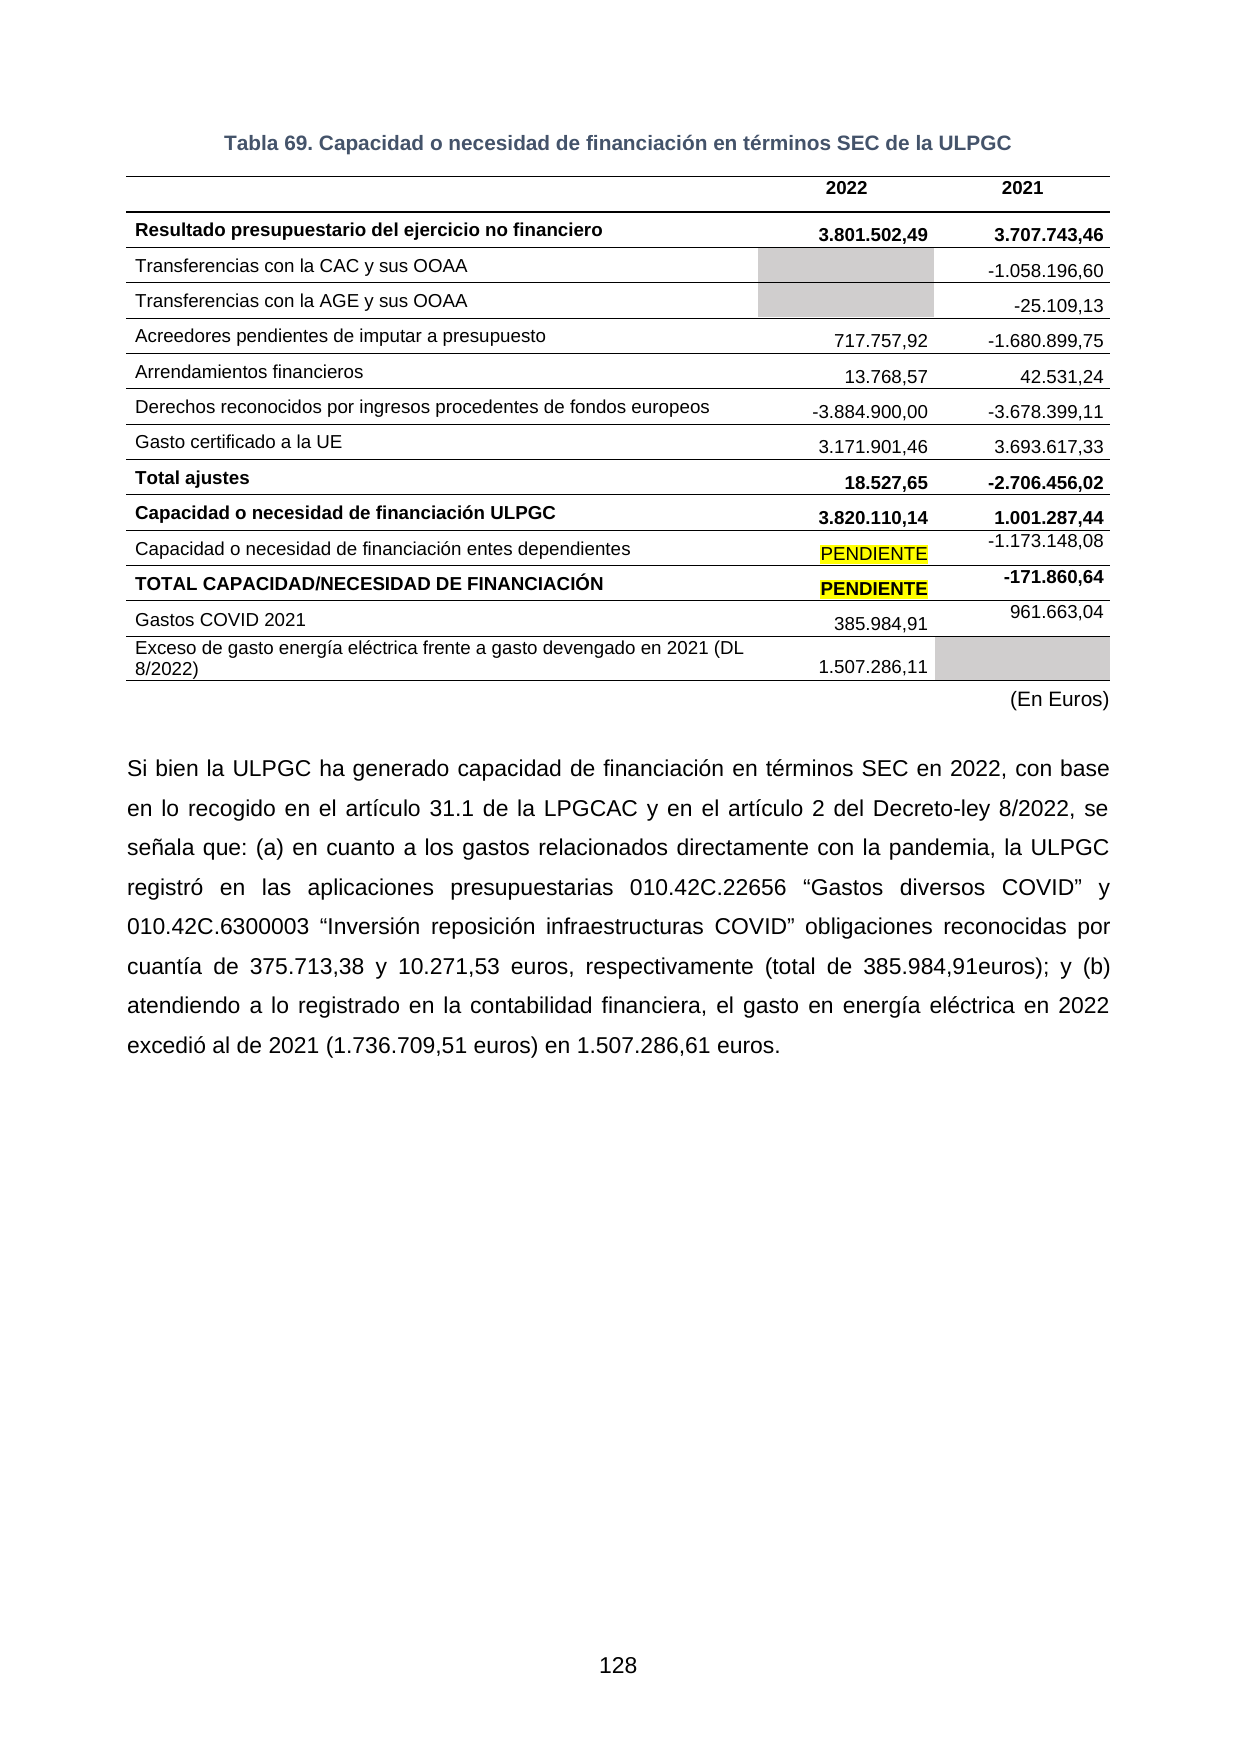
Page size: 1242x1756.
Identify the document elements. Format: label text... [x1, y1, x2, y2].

table_cell 1.001.287,44 [935, 495, 1110, 529]
table_cell 18.527,65 [758, 460, 934, 494]
table_cell 3.171.901,46 [758, 425, 934, 459]
table_cell Capacidad o necesidad de financiación ULPGC [126, 495, 758, 529]
table_cell Exceso de gasto energía eléctrica frente a gasto devengado en 2021 (DL 8/2022) [126, 637, 758, 680]
table_cell Transferencias con la CAC y sus OOAA [126, 248, 758, 282]
table_cell 3.693.617,33 [935, 425, 1110, 459]
table_cell -2.706.456,02 [935, 460, 1110, 494]
table_cell -25.109,13 [935, 283, 1110, 317]
table_cell Gastos COVID 2021 [126, 601, 758, 636]
table_cell Arrendamientos financieros [126, 354, 758, 388]
text Si bien la ULPGC ha generado capacidad de financiación en términos SEC en 2022, con base en lo recogido en el artículo 31.1 de la LPGCAC y en el artículo 2 del Decreto-ley 8/2022, se señala que: (a) en cuanto a los gastos relacionados directamente con la pandemia, la ULPGC registró en las aplicaciones presupuestarias 010.42C.22656 “Gastos diversos COVID” y 010.42C.6300003 “Inversión reposición infraestructuras COVID” obligaciones reconocidas por cuantía de 375.713,38 y 10.271,53 euros, respectivamente (total de 385.984,91euros); y (b) atendiendo a lo registrado en la contabilidad financiera, el gasto en energía eléctrica en 2022 excedió al de 2021 (1.736.709,51 euros) en 1.507.286,61 euros. [127, 755, 1111, 1058]
table_cell 3.801.502,49 [758, 213, 934, 247]
table_cell -3.678.399,11 [935, 389, 1110, 424]
table_cell Gasto certificado a la UE [126, 425, 758, 459]
table_cell 717.757,92 [758, 319, 934, 353]
table_header [126, 177, 758, 211]
table_cell -1.173.148,08 [935, 531, 1110, 565]
text (En Euros) [127, 686, 1171, 710]
text Tabla 69. Capacidad o necesidad de financiación en términos SEC de la ULPGC [224, 131, 1171, 155]
table_cell 42.531,24 [935, 354, 1110, 388]
table_cell [758, 283, 934, 317]
table_cell Resultado presupuestario del ejercicio no financiero [126, 213, 758, 247]
table_cell -171.860,64 [935, 566, 1110, 600]
table_cell Transferencias con la AGE y sus OOAA [126, 283, 758, 317]
table_cell [758, 248, 934, 282]
table_cell 1.507.286,11 [758, 637, 934, 680]
table_cell 961.663,04 [935, 601, 1110, 636]
table_header 2021 [935, 177, 1110, 211]
table_cell -1.680.899,75 [935, 319, 1110, 353]
table_cell -3.884.900,00 [758, 389, 934, 424]
table_cell 3.820.110,14 [758, 495, 934, 529]
table_cell Derechos reconocidos por ingresos procedentes de fondos europeos [126, 389, 758, 424]
table_cell -1.058.196,60 [935, 248, 1110, 282]
table_cell [935, 637, 1110, 680]
table_cell PENDIENTE [758, 531, 934, 565]
table_cell TOTAL CAPACIDAD/NECESIDAD DE FINANCIACIÓN [126, 566, 758, 600]
table_cell PENDIENTE [758, 566, 934, 600]
table_cell 13.768,57 [758, 354, 934, 388]
table_cell 385.984,91 [758, 601, 934, 636]
table_cell Total ajustes [126, 460, 758, 494]
table_header 2022 [758, 177, 934, 211]
table_cell Acreedores pendientes de imputar a presupuesto [126, 319, 758, 353]
table_cell 3.707.743,46 [935, 213, 1110, 247]
table_cell Capacidad o necesidad de financiación entes dependientes [126, 531, 758, 565]
